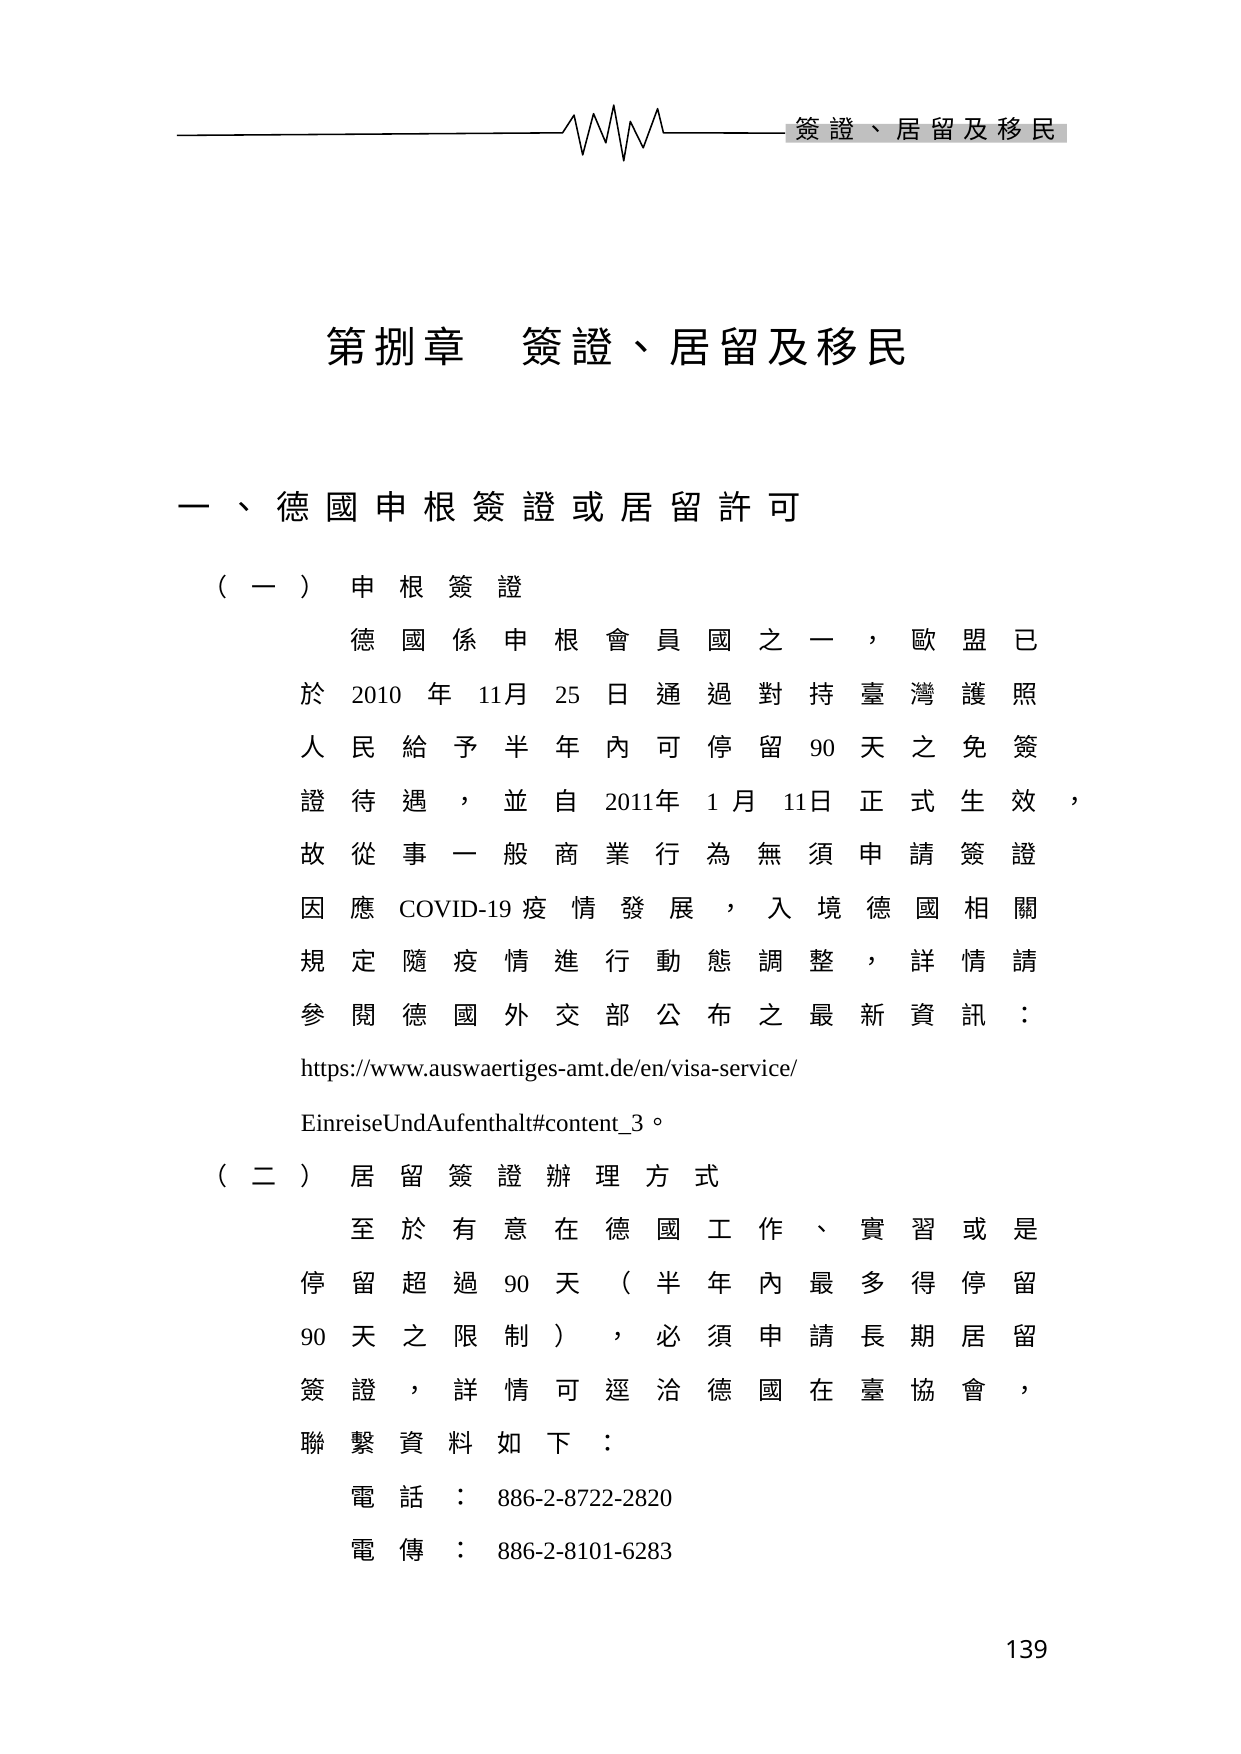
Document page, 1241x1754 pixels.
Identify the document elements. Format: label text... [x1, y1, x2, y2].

text 一、德國申根簽證或居留許可 [178, 478, 1063, 532]
text （一）申根簽證 [202, 558, 1063, 612]
text 德國係申根會員國之一，歐盟已於2010年11月25日通過對持臺灣護照人民給予半年內可停留90天之免簽證待遇，並自2011年1月11日正式生效，故從事一般商業行為無須申請簽證。因應COVID-19疫情發展，入境德國相關規定隨疫情進行動態調整，詳情請參閱德國外交部公布之最新資訊：https://www.auswaertiges-amt.de/en/visa-service/EinreiseUndAufenthalt#content_3。 [276, 612, 1063, 1147]
text （二）居留簽證辦理方式 [202, 1147, 1063, 1201]
text 至於有意在德國工作、實習或是停留超過90天（半年內最多得停留90天之限制），必須申請長期居留簽證，詳情可逕洽德國在臺協會，聯繫資料如下： [276, 1201, 1063, 1469]
text 第捌章 簽證、居留及移民 [178, 291, 1063, 398]
text 電話：886-2-8722-2820 [276, 1469, 1063, 1522]
text 電傳：886-2-8101-6283 [276, 1522, 1063, 1576]
